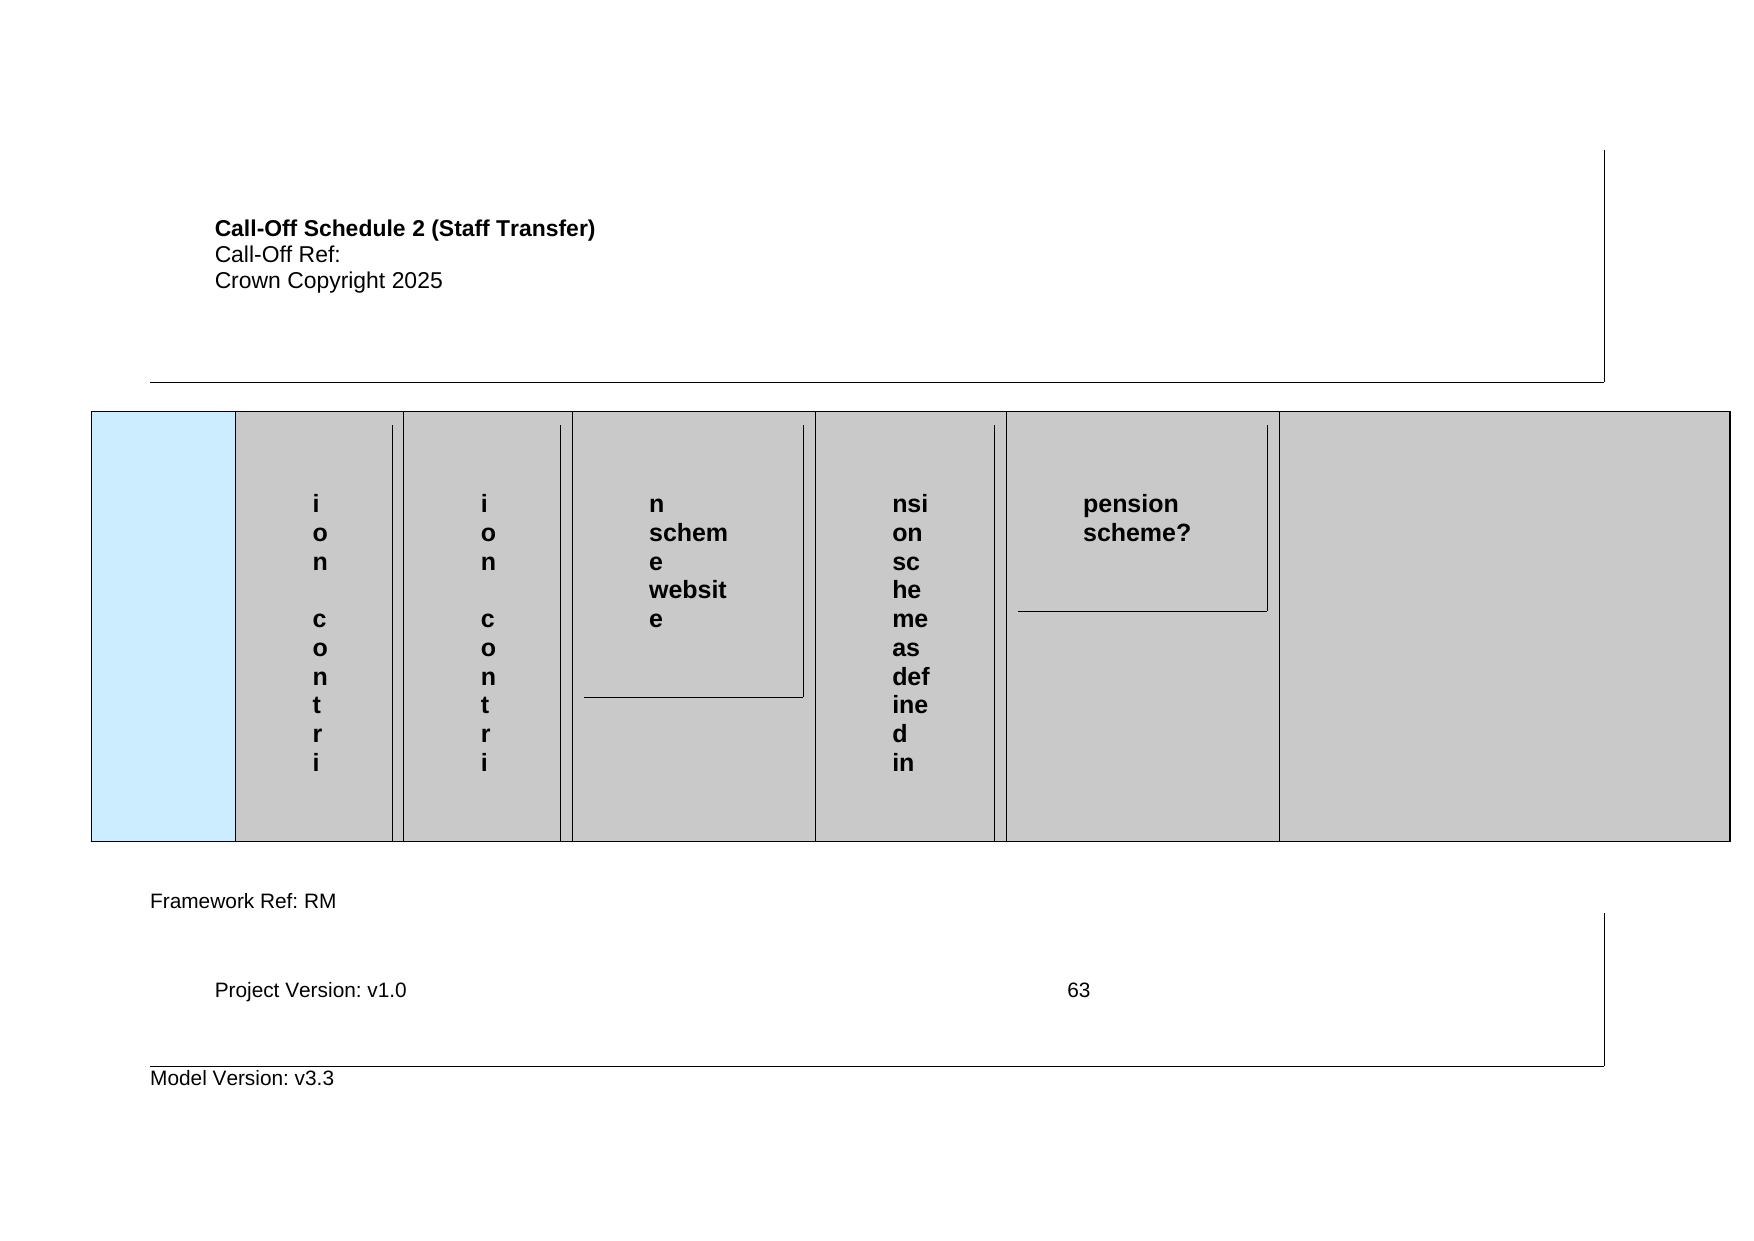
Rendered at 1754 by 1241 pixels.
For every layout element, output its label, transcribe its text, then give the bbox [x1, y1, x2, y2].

table_cell n scheme website [573, 412, 815, 841]
table_cell ion contri [236, 412, 403, 841]
table_cell pension scheme? [1007, 412, 1279, 841]
table_cell [1280, 412, 1729, 841]
table_cell nsion scheme as defined in [816, 412, 1006, 841]
table_cell [92, 412, 235, 841]
table_cell ion contri [404, 412, 572, 841]
